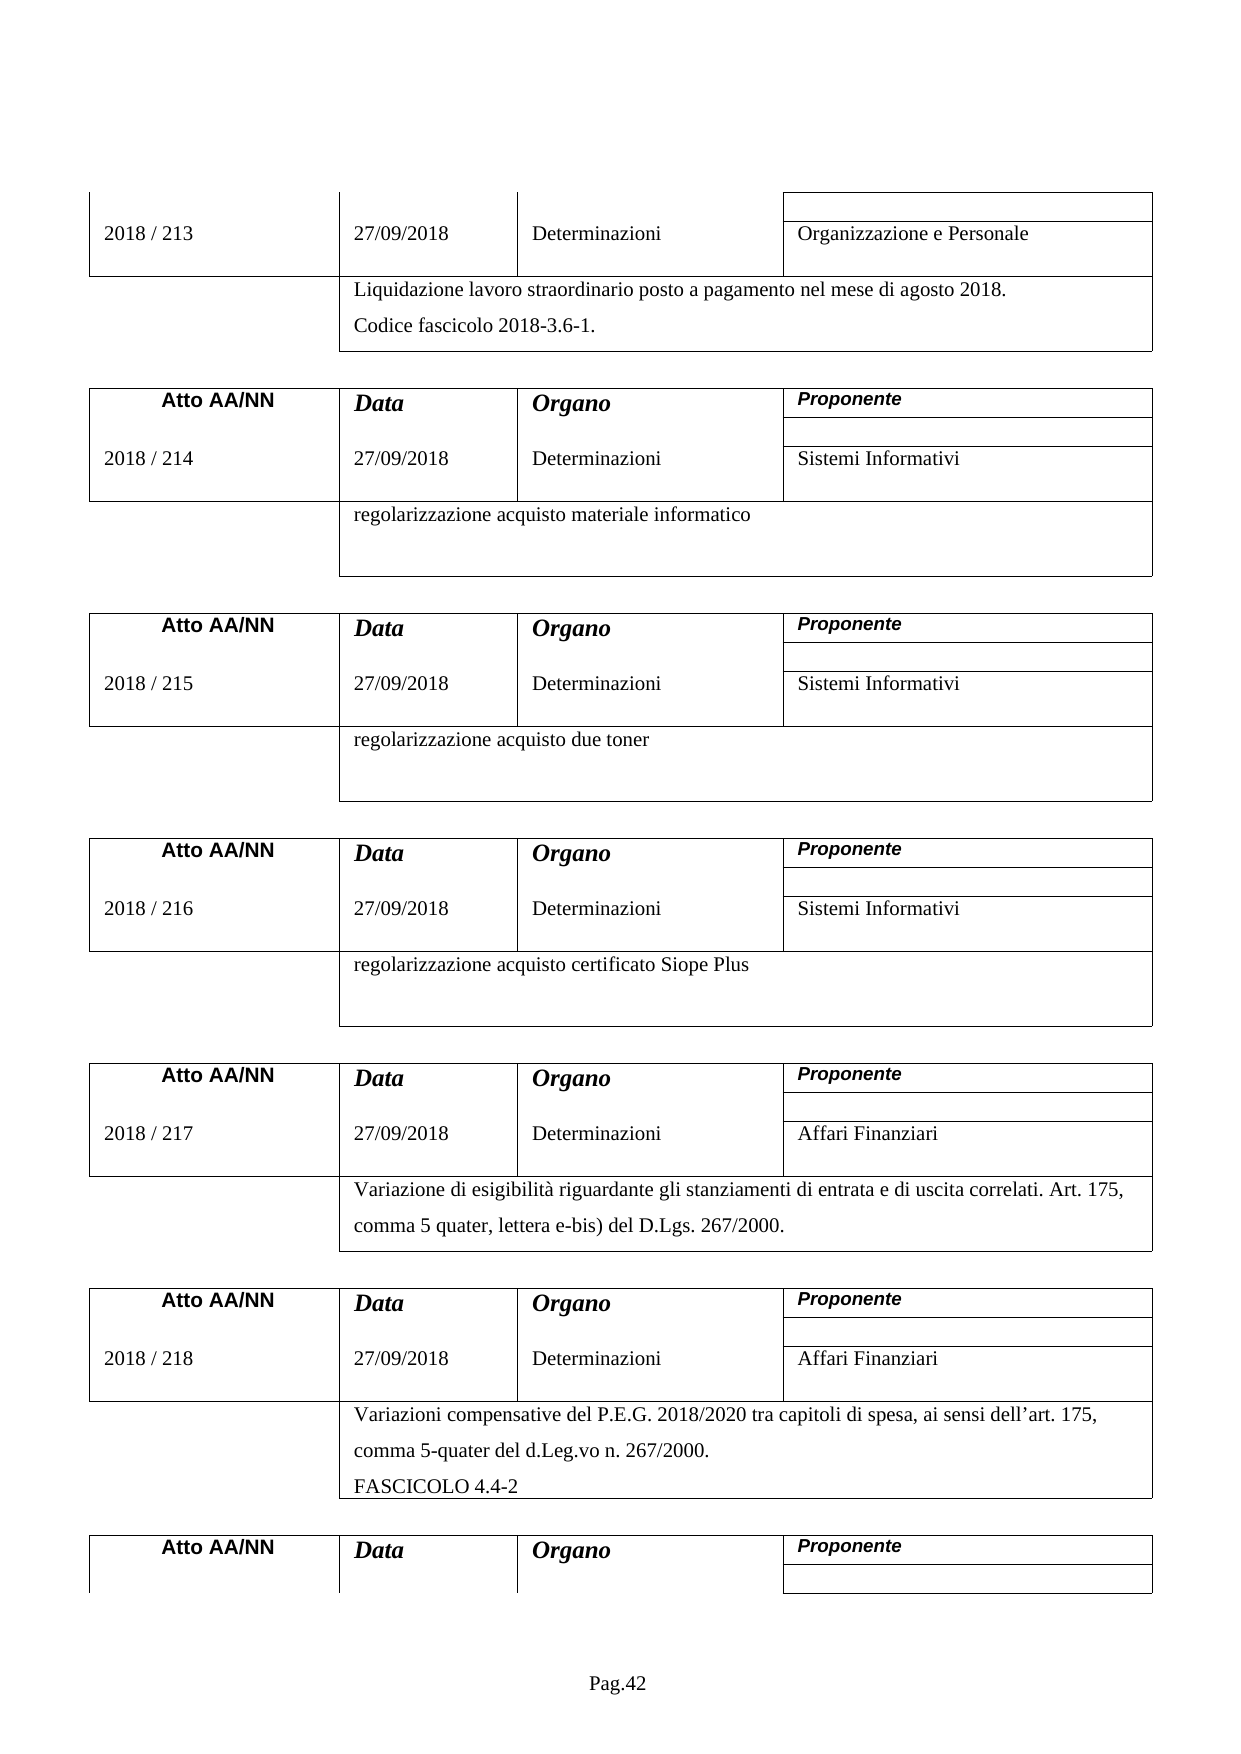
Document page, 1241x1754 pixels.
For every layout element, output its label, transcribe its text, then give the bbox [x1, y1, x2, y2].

table_header Organo [518, 1289, 783, 1317]
table_header Atto AA/NN [90, 614, 339, 642]
table_cell [518, 1092, 783, 1121]
table_cell Sistemi Informativi [784, 897, 1152, 951]
table_header Data [340, 1289, 517, 1317]
table_cell [89, 502, 339, 576]
table_cell regolarizzazione acquisto due toner [340, 727, 1152, 801]
table_cell [339, 1252, 1152, 1288]
table_cell [784, 868, 1152, 896]
table_cell [89, 576, 339, 613]
table_header Organo [518, 614, 783, 642]
table_header Data [340, 389, 517, 417]
table_cell Sistemi Informativi [784, 447, 1152, 501]
table_cell [784, 418, 1152, 446]
table_cell [340, 192, 517, 221]
table_cell 27/09/2018 [340, 221, 517, 276]
table_cell 2018 / 215 [90, 671, 339, 726]
table_cell Determinazioni [518, 671, 783, 726]
table_cell Liquidazione lavoro straordinario posto a pagamento nel mese di agosto 2018. Codice fascicolo 2018-3.6-1. [340, 277, 1152, 351]
table_cell Determinazioni [518, 446, 783, 501]
table_cell 2018 / 218 [90, 1346, 339, 1401]
table_cell [89, 1402, 339, 1498]
table_cell [339, 1499, 1152, 1535]
table_cell [90, 1564, 339, 1593]
table_header Proponente [784, 1289, 1152, 1317]
table_header Organo [518, 389, 783, 417]
table_cell [339, 352, 1152, 388]
table_header Organo [518, 839, 783, 867]
table_cell [89, 801, 339, 838]
table_cell 2018 / 214 [90, 446, 339, 501]
table_cell Variazione di esigibilità riguardante gli stanziamenti di entrata e di uscita correlati. Art. 175, comma 5 quater, lettera e-bis) del D.Lgs. 267/2000. [340, 1177, 1152, 1251]
table_cell [340, 1564, 517, 1593]
table_cell Determinazioni [518, 896, 783, 951]
table_cell Determinazioni [518, 1346, 783, 1401]
table_cell [340, 1317, 517, 1346]
table_cell [518, 192, 783, 221]
table_header Atto AA/NN [90, 389, 339, 417]
table_header Data [340, 614, 517, 642]
table_cell [89, 952, 339, 1026]
table_cell [518, 1564, 783, 1593]
table_cell [90, 417, 339, 446]
table_cell Affari Finanziari [784, 1347, 1152, 1401]
table_cell 2018 / 217 [90, 1121, 339, 1176]
table_cell [339, 577, 1152, 613]
table_cell [340, 1092, 517, 1121]
table_cell 2018 / 213 [90, 221, 339, 276]
table_cell Determinazioni [518, 221, 783, 276]
table_cell [89, 1251, 339, 1288]
table_cell [90, 192, 339, 221]
table_cell 27/09/2018 [340, 896, 517, 951]
table_cell [784, 1565, 1152, 1593]
table_cell [518, 417, 783, 446]
table_header Proponente [784, 614, 1152, 642]
table_header Proponente [784, 839, 1152, 867]
table_cell [90, 642, 339, 671]
table_cell 27/09/2018 [340, 671, 517, 726]
table_header Atto AA/NN [90, 1536, 339, 1564]
table_header Organo [518, 1536, 783, 1564]
table_cell [784, 1318, 1152, 1346]
table_cell Organizzazione e Personale [784, 222, 1152, 276]
table_cell 27/09/2018 [340, 1346, 517, 1401]
table_header Data [340, 1064, 517, 1092]
table_cell 27/09/2018 [340, 446, 517, 501]
table_cell [518, 642, 783, 671]
table_cell [89, 1498, 339, 1535]
table_cell [89, 351, 339, 388]
table_cell Affari Finanziari [784, 1122, 1152, 1176]
table_cell [90, 1092, 339, 1121]
table_cell [784, 643, 1152, 671]
table_header Organo [518, 1064, 783, 1092]
table_header Proponente [784, 1064, 1152, 1092]
table_cell [89, 727, 339, 801]
table_header Data [340, 839, 517, 867]
table_header Atto AA/NN [90, 1064, 339, 1092]
table_cell [340, 642, 517, 671]
table_header Atto AA/NN [90, 839, 339, 867]
table_header Proponente [784, 1536, 1152, 1564]
table_header Atto AA/NN [90, 1289, 339, 1317]
table_cell 2018 / 216 [90, 896, 339, 951]
table_cell Variazioni compensative del P.E.G. 2018/2020 tra capitoli di spesa, ai sensi dell’art. 175, comma 5-quater del d.Leg.vo n. 267/2000. FASCICOLO 4.4-2 [340, 1402, 1152, 1498]
table_cell regolarizzazione acquisto materiale informatico [340, 502, 1152, 576]
table_cell [784, 193, 1152, 221]
table_cell [340, 867, 517, 896]
table_cell [340, 417, 517, 446]
table_cell 27/09/2018 [340, 1121, 517, 1176]
table_cell [339, 1027, 1152, 1063]
table_header Data [340, 1536, 517, 1564]
table_cell [784, 1093, 1152, 1121]
table_cell [518, 867, 783, 896]
table_cell [339, 802, 1152, 838]
table_cell [90, 867, 339, 896]
table_cell regolarizzazione acquisto certificato Siope Plus [340, 952, 1152, 1026]
table_cell [89, 1026, 339, 1063]
table_cell Determinazioni [518, 1121, 783, 1176]
table_cell [518, 1317, 783, 1346]
table_cell [90, 1317, 339, 1346]
table_cell [89, 277, 339, 351]
table_cell Sistemi Informativi [784, 672, 1152, 726]
table_cell [89, 1177, 339, 1251]
table_header Proponente [784, 389, 1152, 417]
